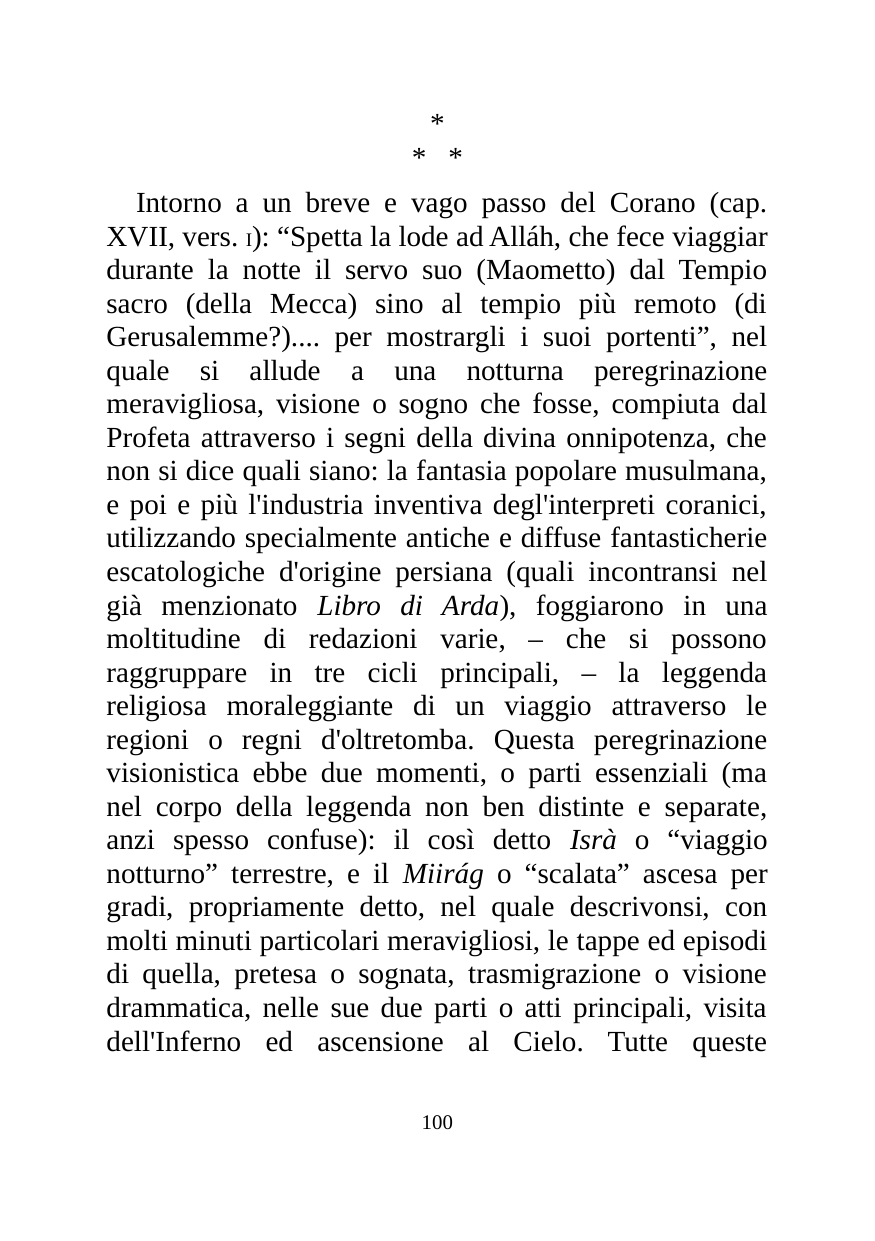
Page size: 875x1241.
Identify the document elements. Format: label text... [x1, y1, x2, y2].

text Intorno a un breve e vago passo del Corano (cap. XVII, vers. i): “Spetta la lode ad Alláh, che fece viaggiar durante la notte il servo suo (Maometto) dal Tempio sacro (della Mecca) sino al tempio più remoto (di Gerusalemme?).... per mostrargli i suoi portenti”, nel quale si allude a una notturna peregrinazione meravigliosa, visione o sogno che fosse, compiuta dal Profeta attraverso i segni della divina onnipotenza, che non si dice quali siano: la fantasia popolare musulmana, e poi e più l'industria inventiva degl'interpreti coranici, utilizzando specialmente antiche e diffuse fantasticherie escatologiche d'origine persiana (quali incontransi nel già menzionato Libro di Arda), foggiarono in una moltitudine di redazioni varie, – che si possono raggruppare in tre cicli principali, – la leggenda religiosa moraleggiante di un viaggio attraverso le regioni o regni d'oltretomba. Questa peregrinazione visionistica ebbe due momenti, o parti essenziali (ma nel corpo della leggenda non ben distinte e separate, anzi spesso confuse): il così detto Isrà o “viaggio notturno” terrestre, e il Miirág o “scalata” ascesa per gradi, propriamente detto, nel quale descrivonsi, con molti minuti particolari meravigliosi, le tappe ed episodi di quella, pretesa o sognata, trasmigrazione o visione drammatica, nelle sue due parti o atti principali, visita dell'Inferno ed ascensione al Cielo. Tutte queste [106, 185, 768, 1057]
text * * * [106, 106, 768, 173]
